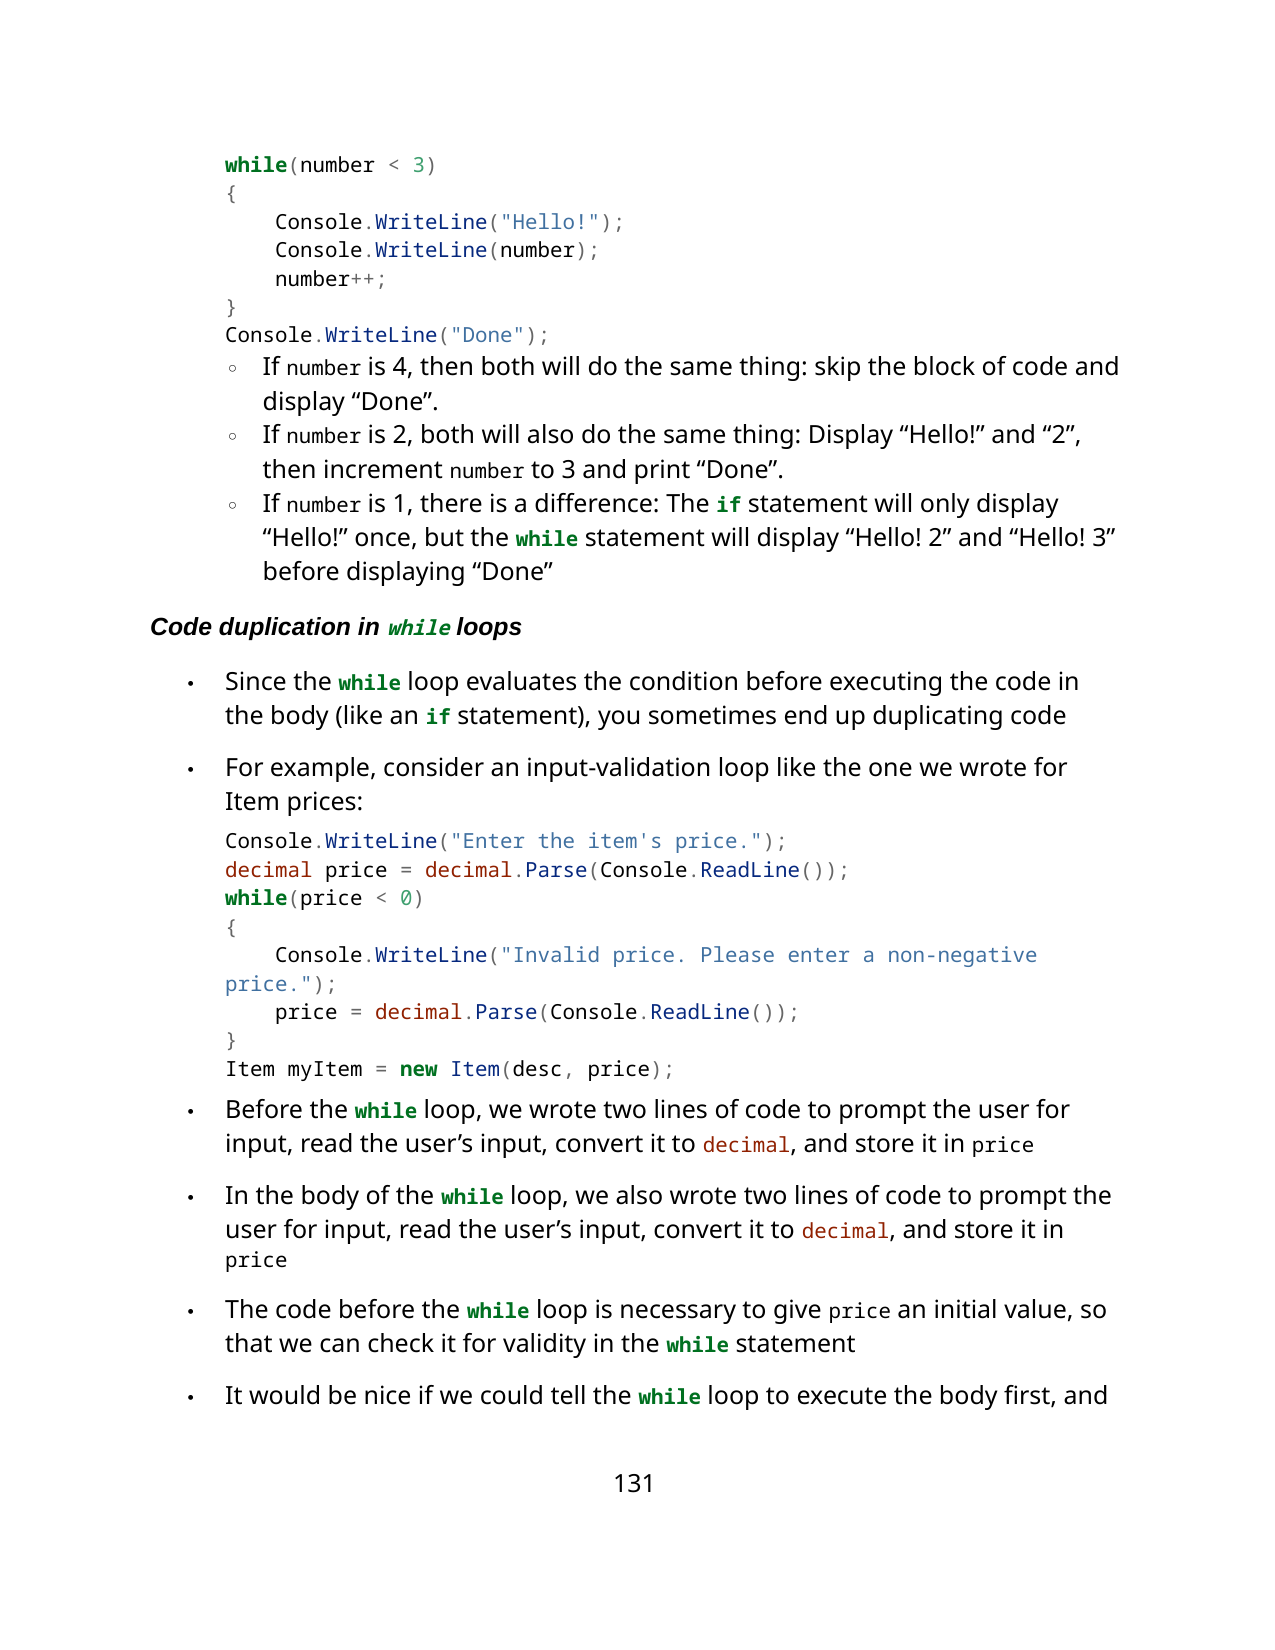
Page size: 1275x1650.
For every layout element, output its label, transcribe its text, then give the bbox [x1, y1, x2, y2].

list Console.WriteLine("Hello!"); [187, 207, 1125, 235]
list If number is 4, then both will do the same thing: skip the block of code and display “Done”. [225, 349, 1125, 417]
list Console.WriteLine(number); [187, 235, 1125, 264]
list } [187, 1026, 1125, 1054]
list Console.WriteLine("Done"); [187, 321, 1125, 349]
list It would be nice if we could tell the while loop to execute the body first, and [187, 1378, 1125, 1412]
list } [187, 292, 1125, 321]
list The code before the while loop is necessary to give price an initial value, so that we can check it for validity in the while statement [187, 1292, 1125, 1360]
list For example, consider an input-validation loop like the one we wrote for Item prices: [187, 749, 1125, 818]
list decimal price = decimal.Parse(Console.ReadLine()); [187, 855, 1125, 883]
list Before the while loop, we wrote two lines of code to prompt the user for input, read the user’s input, convert it to decimal, and store it in price [187, 1091, 1125, 1159]
list Console.WriteLine("Invalid price. Please enter a non-negative price."); [187, 940, 1125, 997]
list Console.WriteLine("Enter the item's price."); [187, 827, 1125, 855]
list Since the while loop evaluates the condition before executing the code in the body (like an if statement), you sometimes end up duplicating code [187, 663, 1125, 732]
list { [187, 178, 1125, 207]
list while(price < 0) [187, 883, 1125, 912]
list number++; [187, 264, 1125, 292]
list while(number < 3) [187, 150, 1125, 178]
list { [187, 912, 1125, 940]
subtitle Code duplication in while loops [150, 612, 1125, 642]
list Item myItem = new Item(desc, price); [187, 1054, 1125, 1082]
list In the body of the while loop, we also wrote two lines of code to prompt the user for input, read the user’s input, convert it to decimal, and store it in price [187, 1177, 1125, 1274]
list If number is 1, there is a difference: The if statement will only display “Hello!” once, but the while statement will display “Hello! 2” and “Hello! 3” before displaying “Done” [225, 485, 1125, 587]
list If number is 2, both will also do the same thing: Display “Hello!” and “2”, then increment number to 3 and print “Done”. [225, 417, 1125, 485]
list price = decimal.Parse(Console.ReadLine()); [187, 997, 1125, 1026]
